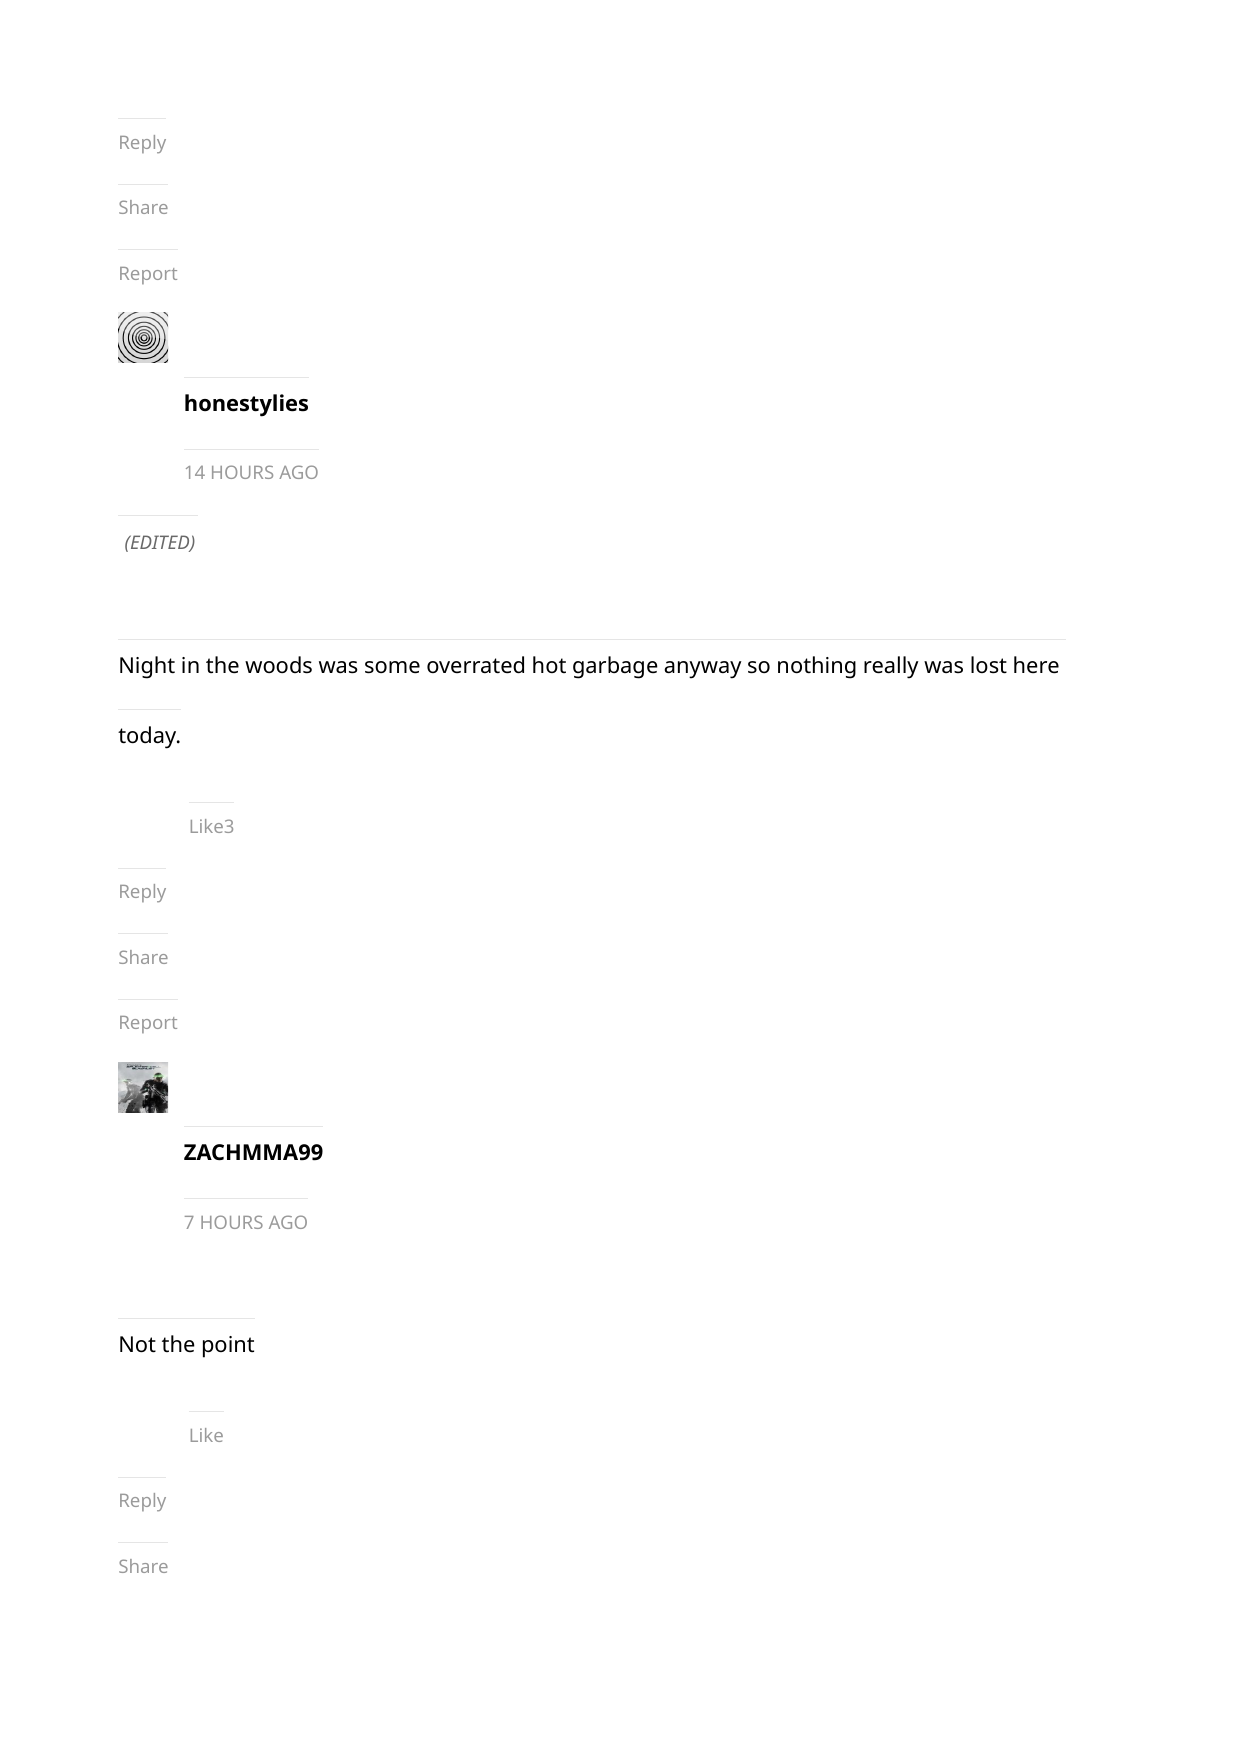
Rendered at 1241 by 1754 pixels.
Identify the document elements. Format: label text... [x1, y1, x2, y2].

text Share [118, 1542, 1122, 1579]
text Reply [118, 1477, 1122, 1513]
text Not the point [118, 1318, 1122, 1359]
picture [118, 1062, 169, 1113]
text Report [118, 998, 1122, 1035]
text Reply [118, 868, 1122, 904]
text 7 HOURS AGO [184, 1198, 1117, 1234]
text Like [188, 1411, 1122, 1448]
text honestylies [184, 377, 1114, 417]
text Report [118, 249, 1122, 286]
text Reply [118, 118, 1122, 155]
text Like3 [188, 802, 1122, 839]
text (EDITED) [118, 515, 1122, 555]
picture [118, 312, 169, 363]
text Share [118, 183, 1122, 220]
text 14 HOURS AGO [184, 448, 1117, 485]
text Share [118, 933, 1122, 970]
text Night in the woods was some overrated hot garbage anyway so nothing really was lost here today. [118, 639, 1122, 750]
text ZACHMMA99 [184, 1126, 1114, 1167]
